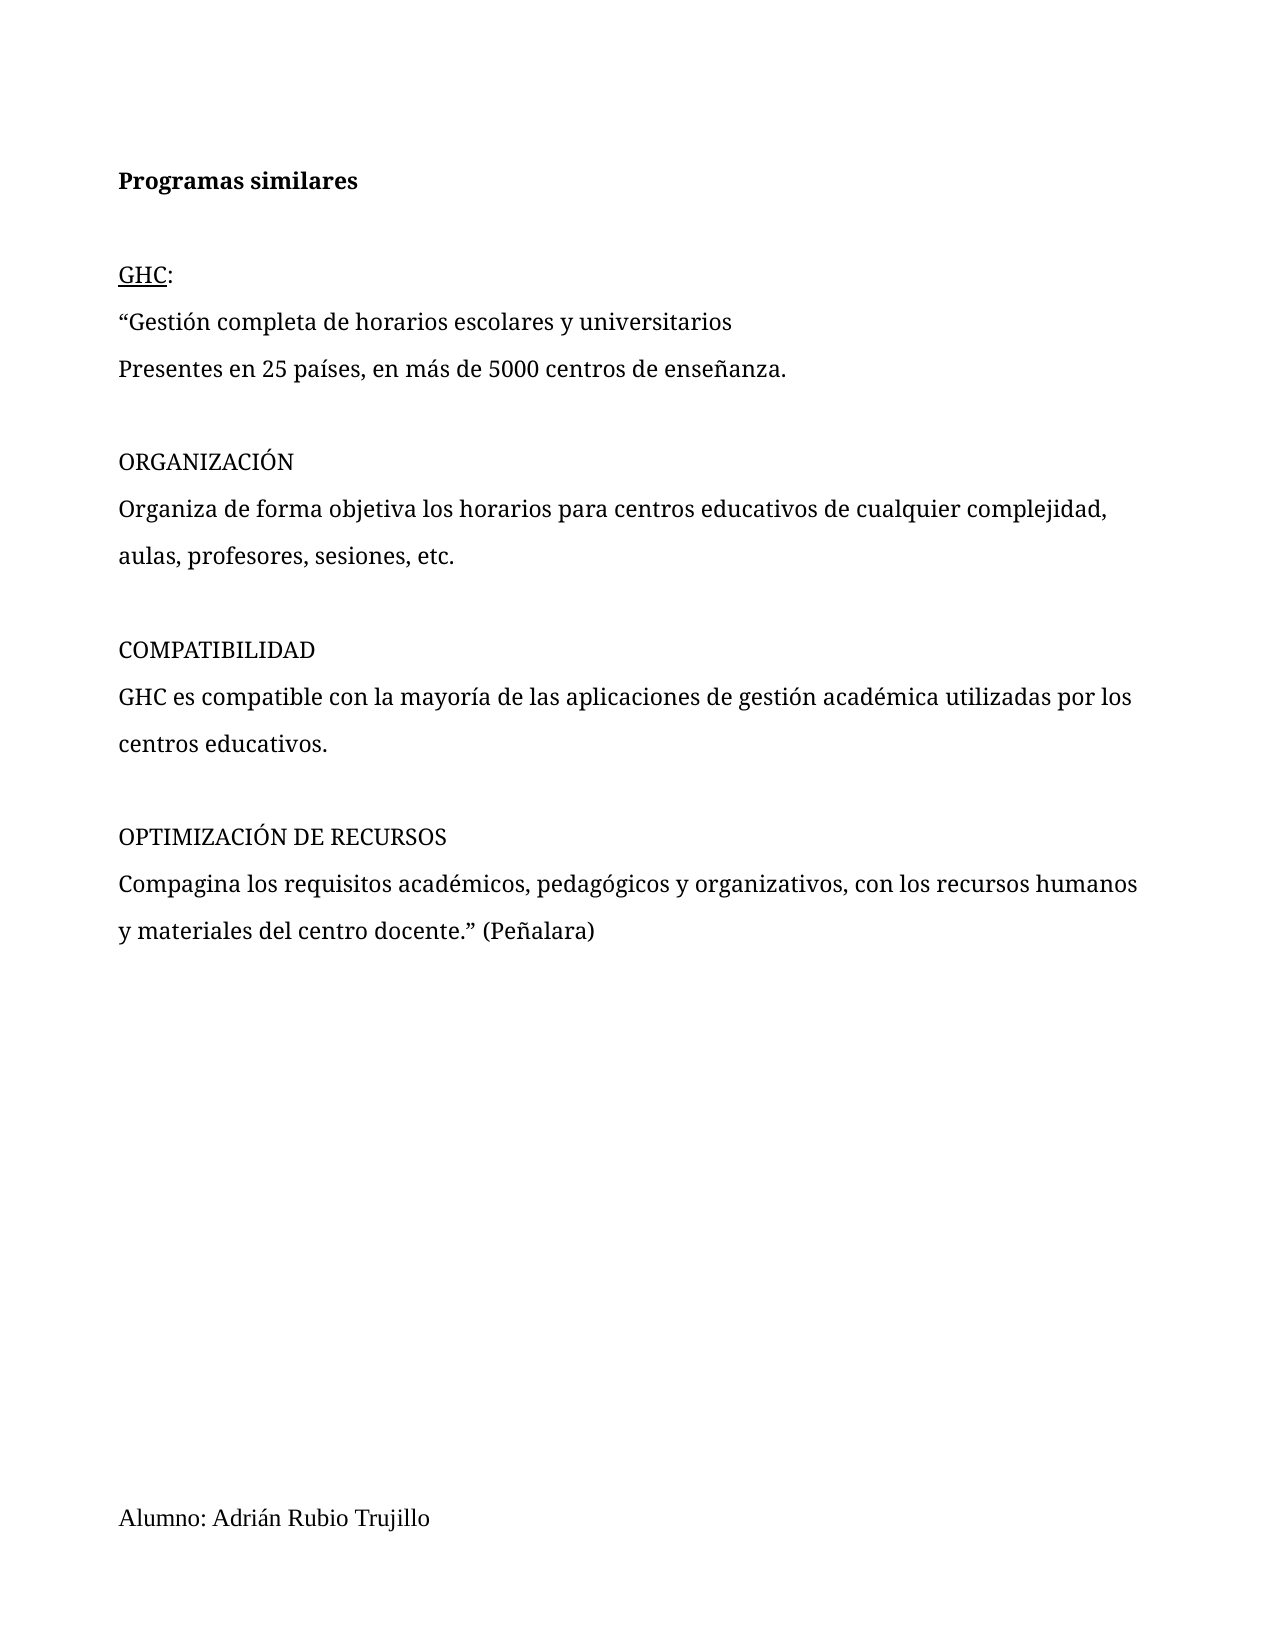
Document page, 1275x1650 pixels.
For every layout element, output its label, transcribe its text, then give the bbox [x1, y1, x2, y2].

text GHC es compatible con la mayoría de las aplicaciones de gestión académica utilizadas por los centros educativos. [118, 681, 1157, 759]
text Compagina los requisitos académicos, pedagógicos y organizativos, con los recursos humanos y materiales del centro docente.” (Peñalara) [118, 868, 1157, 946]
text “Gestión completa de horarios escolares y universitarios [118, 306, 1157, 337]
text Organiza de forma objetiva los horarios para centros educativos de cualquier complejidad, aulas, profesores, sesiones, etc. [118, 493, 1157, 571]
text OPTIMIZACIÓN DE RECURSOS [118, 821, 1157, 852]
text Programas similares [118, 165, 1157, 196]
text ORGANIZACIÓN [118, 446, 1157, 477]
text GHC: [118, 259, 1157, 290]
text COMPATIBILIDAD [118, 634, 1157, 665]
text Presentes en 25 países, en más de 5000 centros de enseñanza. [118, 352, 1157, 384]
